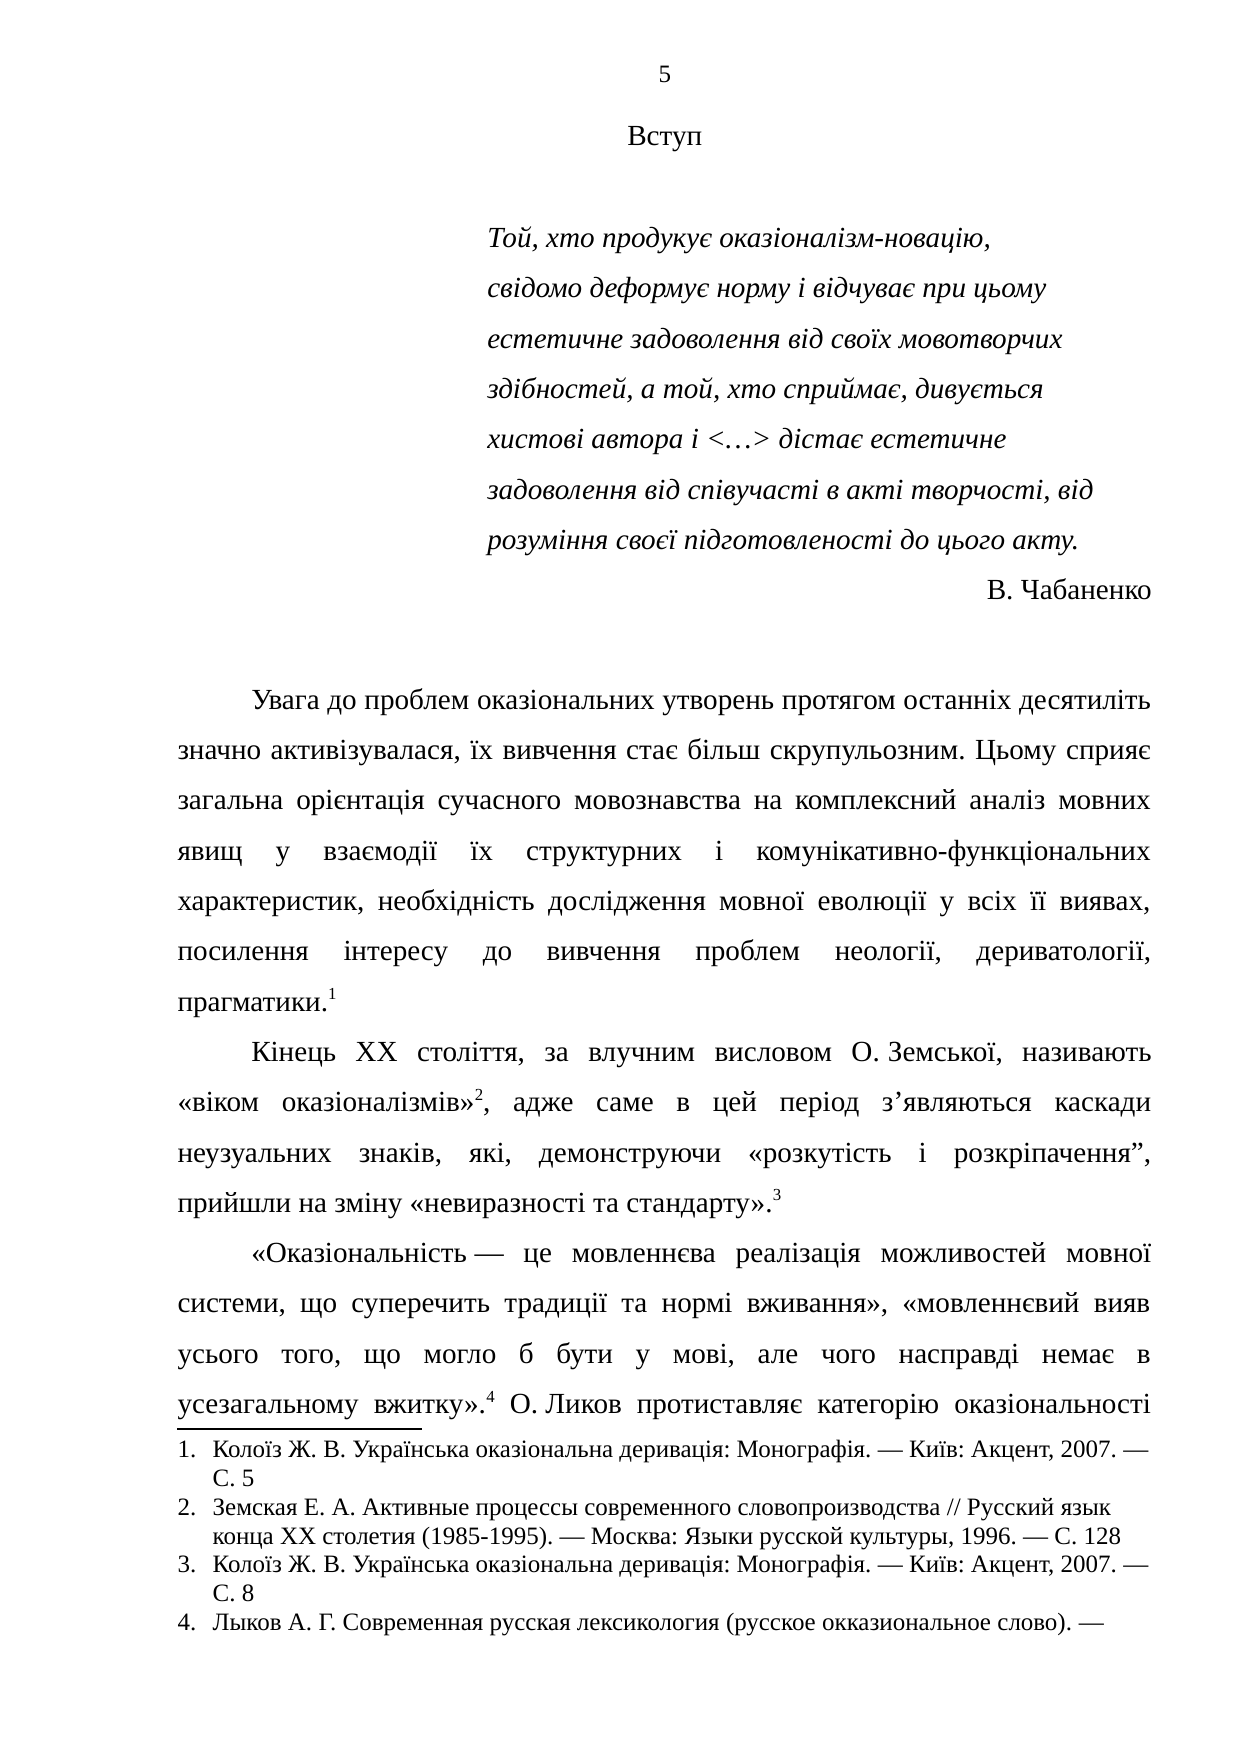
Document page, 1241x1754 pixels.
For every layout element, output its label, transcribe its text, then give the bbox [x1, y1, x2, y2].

text Той, хто продукує оказіоналізм-новацію, [177, 220, 1152, 254]
text свідомо деформує норму і відчуває при цьому [177, 271, 1152, 304]
text Колоїз Ж. В. Українська оказіональна деривація: Монографія. — Київ: Акцент, 2007. — С. 5 [177, 1434, 1152, 1492]
text Кінець ХХ століття, за влучним висловом О. Земської, називають «віком оказіоналізмів», адже саме в цей період з’являються каскади неузуальних знаків, які, демонструючи «розкутість і розкріпачення”, прийшли на зміну «невиразності та стандарту». [177, 1034, 1152, 1218]
text Лыков А. Г. Современная русская лексикология (русское окказиональное слово). — [177, 1607, 1152, 1636]
text здібностей, а той, хто сприймає, дивується [177, 371, 1152, 405]
text естетичне задоволення від своїх мовотворчих [177, 321, 1152, 354]
text «Оказіональність — це мовленнєва реалізація можливостей мовної системи, що суперечить традиції та нормі вживання», «мовленнєвий вияв усього того, що могло б бути у мові, але чого насправді немає в усезагальному вжитку». О. Ликов протиставляє категорію оказіональності [177, 1235, 1152, 1420]
text Колоїз Ж. В. Українська оказіональна деривація: Монографія. — Київ: Акцент, 2007. — С. 8 [177, 1549, 1152, 1607]
subtitle Вступ [177, 118, 1152, 152]
text розуміння своєї підготовленості до цього акту. [177, 522, 1152, 556]
text хистові автора і <…> дістає естетичне [177, 422, 1152, 455]
text Увага до проблем оказіональних утворень протягом останніх десятиліть значно активізувалася, їх вивчення стає більш скрупульозним. Цьому сприяє загальна орієнтація сучасного мовознавства на комплексний аналіз мовних явищ у взаємодії їх структурних і комунікативно-функціональних характеристик, необхідність дослідження мовної еволюції у всіх її виявах, посилення інтересу до вивчення проблем неології, дериватології, прагматики. [177, 682, 1152, 1017]
text задоволення від співучасті в акті творчості, від [177, 472, 1152, 505]
text Земская Е. А. Активные процессы современного словопроизводства // Русский язык конца ХХ столетия (1985‑1995). — Москва: Языки русской культуры, 1996. — С. 128 [177, 1492, 1152, 1549]
text В. Чабаненко [177, 572, 1152, 606]
